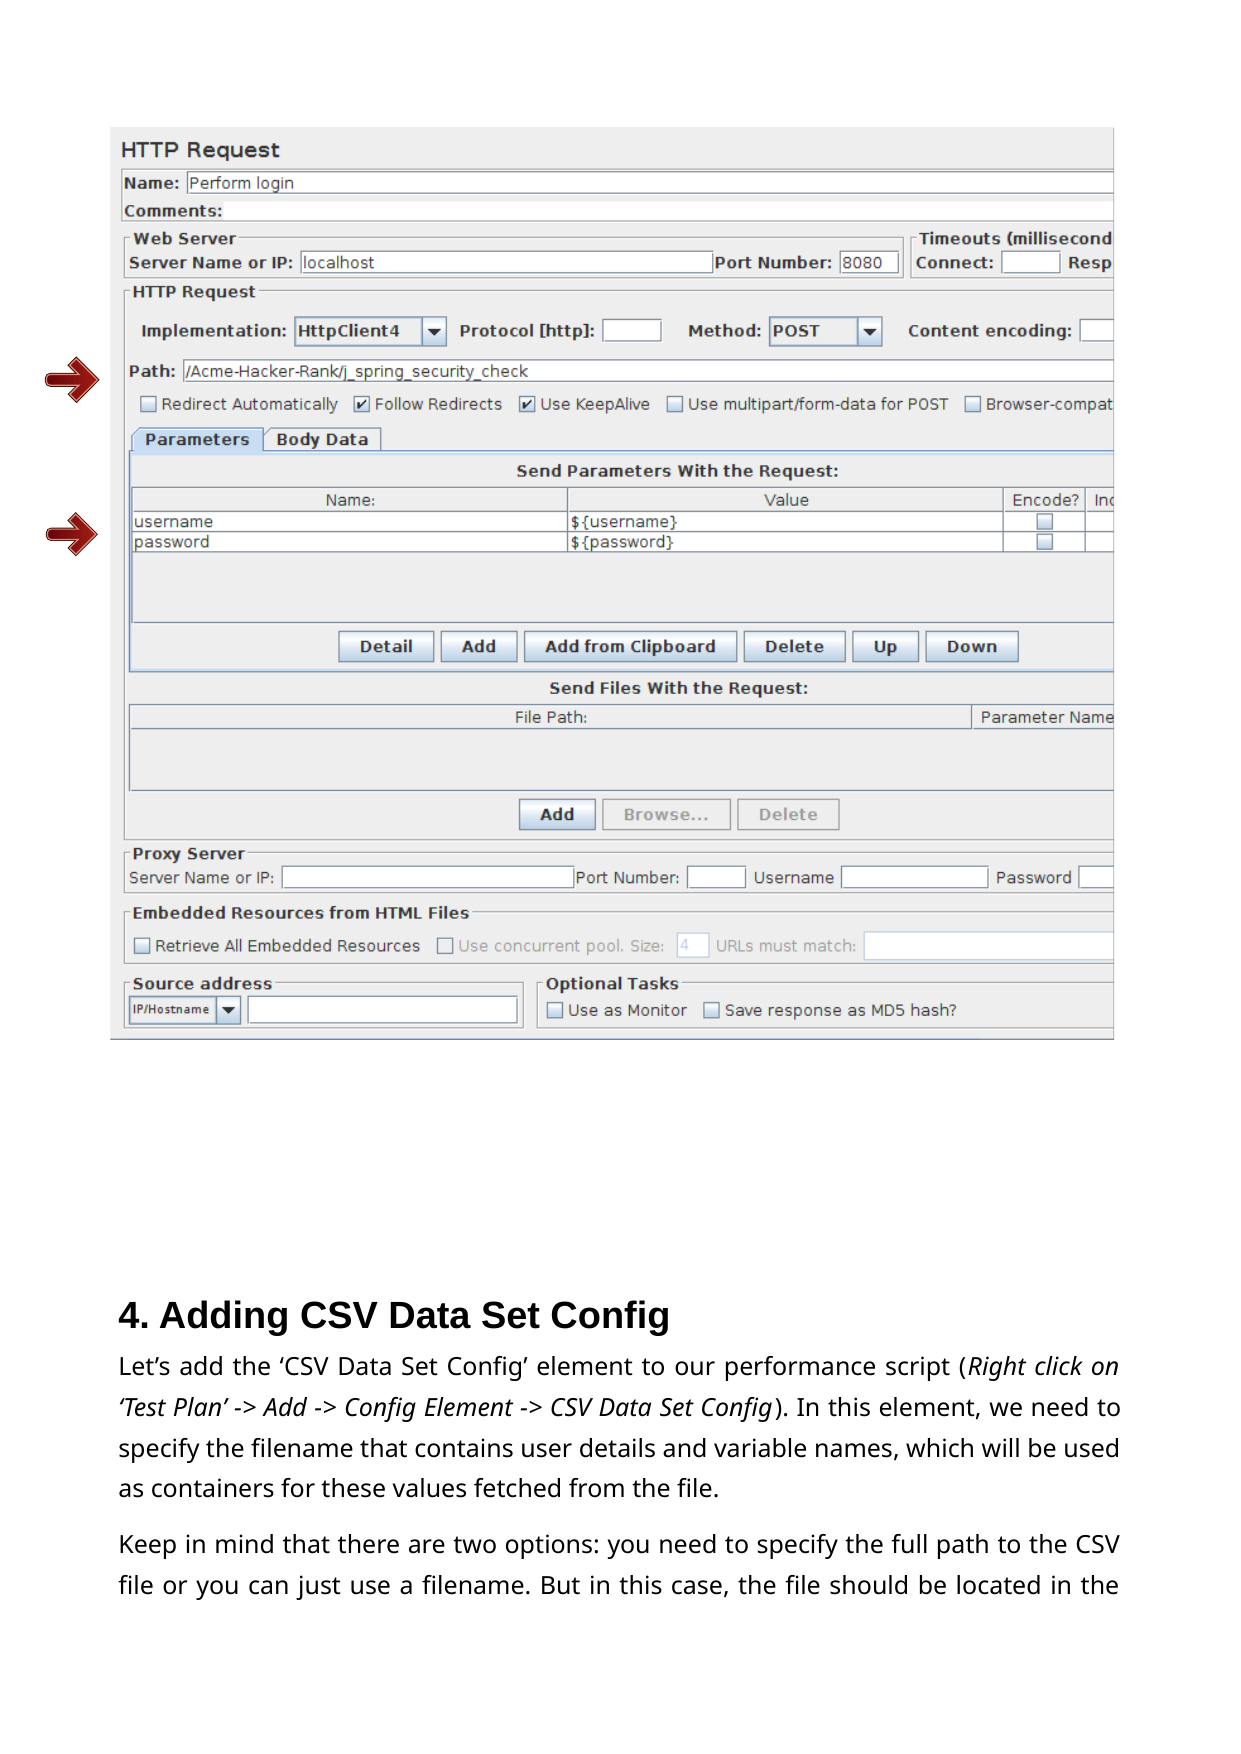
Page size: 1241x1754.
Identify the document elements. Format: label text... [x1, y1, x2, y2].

picture [110, 127, 1115, 1040]
text Let’s add the ‘CSV Data Set Config’ element to our performance script (Right click on ‘Test Plan’ -> Add -> Config Element -> CSV Data Set Config). In this element, we need to specify the filename that contains user details and variable names, which will be used as containers for these values fetched from the file. [118, 1348, 1122, 1505]
text Keep in mind that there are two options: you need to specify the full path to the CSV file or you can just use a filename. But in this case, the file should be located in the [118, 1526, 1122, 1601]
subtitle 4. Adding CSV Data Set Config [118, 1292, 1122, 1336]
